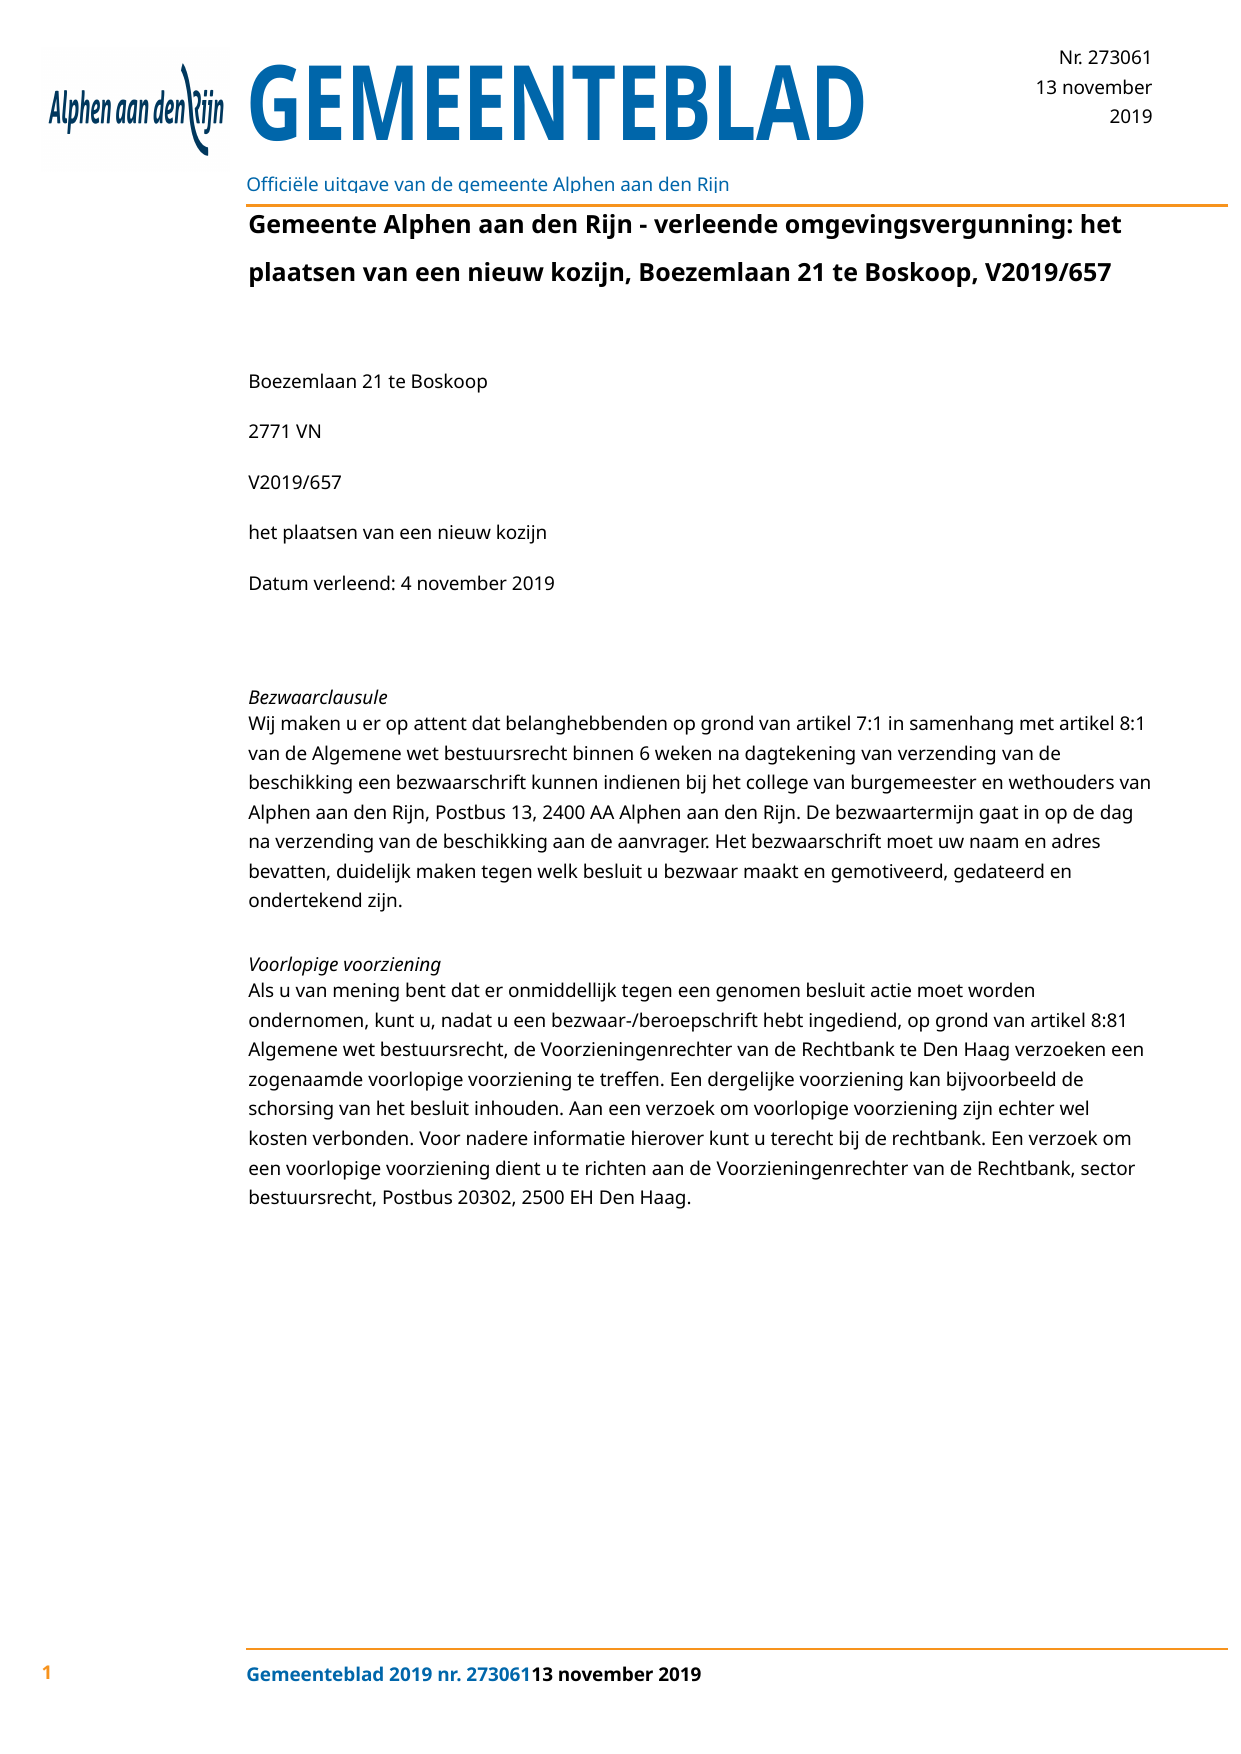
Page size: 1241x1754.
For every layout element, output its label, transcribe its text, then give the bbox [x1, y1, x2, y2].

picture [41, 47, 231, 172]
text Boezemlaan 21 te Boskoop [248, 368, 1152, 394]
text Gemeente Alphen aan den Rijn - verleende omgevingsvergunning: het plaatsen van een nieuw kozijn, Boezemlaan 21 te Boskoop, V2019/657 [248, 207, 1152, 288]
text Wij maken u er op attent dat belanghebbenden op grond van artikel 7:1 in samenhang met artikel 8:1 van de Algemene wet bestuursrecht binnen 6 weken na dagtekening van verzending van de beschikking een bezwaarschrift kunnen indienen bij het college van burgemeester en wethouders van Alphen aan den Rijn, Postbus 13, 2400 AA Alphen aan den Rijn. De bezwaartermijn gaat in op de dag na verzending van de beschikking aan de aanvrager. Het bezwaarschrift moet uw naam en adres bevatten, duidelijk maken tegen welk besluit u bezwaar maakt en gemotiveerd, gedateerd en ondertekend zijn. [248, 710, 1152, 913]
text V2019/657 [248, 469, 1152, 495]
text Voorlopige voorziening [248, 952, 1152, 977]
text Bezwaarclausule [248, 684, 1152, 710]
text het plaatsen van een nieuw kozijn [248, 519, 1152, 545]
text 2771 VN [248, 419, 1152, 444]
text Datum verleend: 4 november 2019 [248, 570, 1152, 596]
text Als u van mening bent dat er onmiddellijk tegen een genomen besluit actie moet worden ondernomen, kunt u, nadat u een bezwaar-/beroepschrift hebt ingediend, op grond van artikel 8:81 Algemene wet bestuursrecht, de Voorzieningenrechter van de Rechtbank te Den Haag verzoeken een zogenaamde voorlopige voorziening te treffen. Een dergelijke voorziening kan bijvoorbeeld de schorsing van het besluit inhouden. Aan een verzoek om voorlopige voorziening zijn echter wel kosten verbonden. Voor nadere informatie hierover kunt u terecht bij de rechtbank. Een verzoek om een voorlopige voorziening dient u te richten aan de Voorzieningenrechter van de Rechtbank, sector bestuursrecht, Postbus 20302, 2500 EH Den Haag. [248, 977, 1152, 1210]
